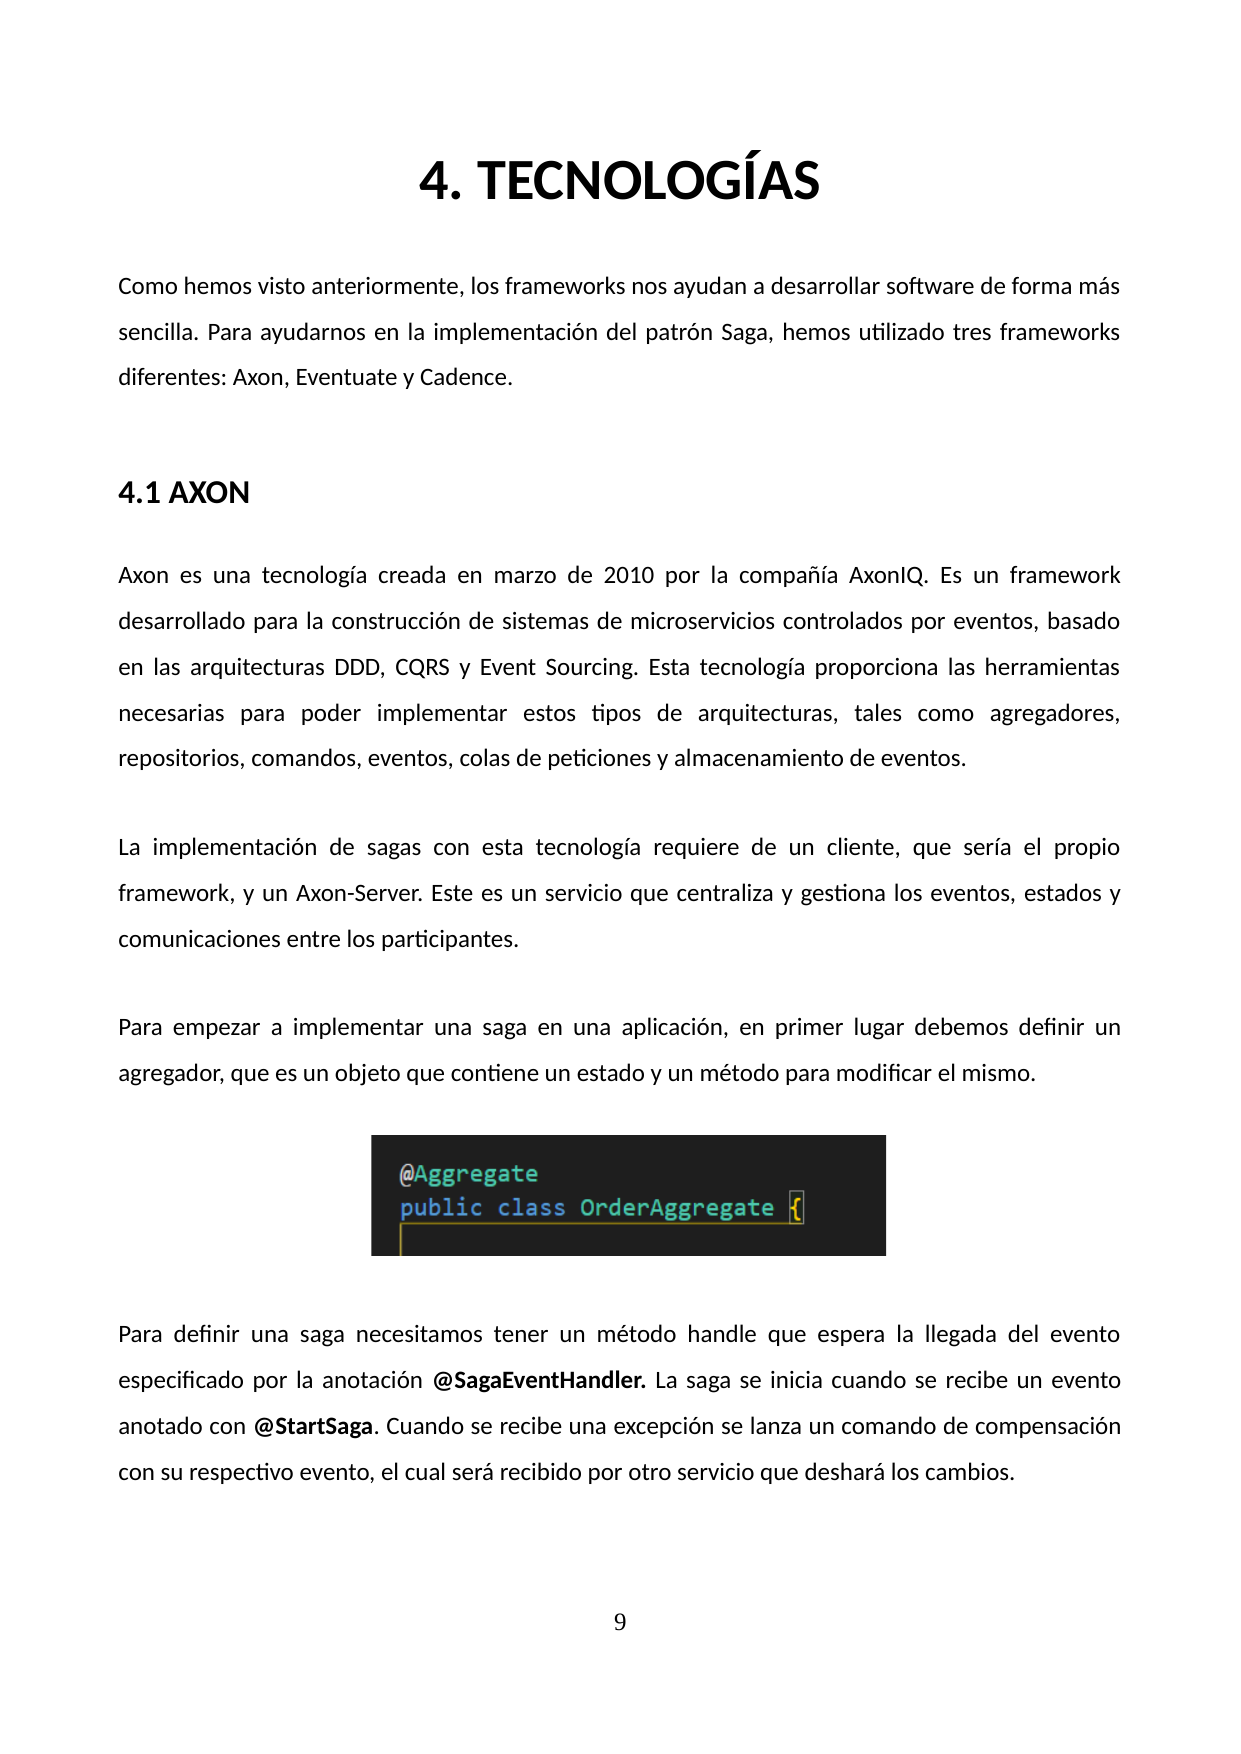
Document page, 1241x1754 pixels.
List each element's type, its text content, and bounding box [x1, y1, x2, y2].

text La implementación de sagas con esta tecnología requiere de un cliente, que sería el propio framework, y un Axon-Server. Este es un servicio que centraliza y gestiona los eventos, estados y comunicaciones entre los participantes. [118, 831, 1122, 953]
text Como hemos visto anteriormente, los frameworks nos ayudan a desarrollar software de forma más sencilla. Para ayudarnos en la implementación del patrón Saga, hemos utilizado tres frameworks diferentes: Axon, Eventuate y Cadence. [118, 270, 1122, 392]
text Para empezar a implementar una saga en una aplicación, en primer lugar debemos definir un agregador, que es un objeto que contiene un estado y un método para modificar el mismo. [118, 1012, 1122, 1088]
text Axon es una tecnología creada en marzo de 2010 por la compañía AxonIQ. Es un framework desarrollado para la construcción de sistemas de microservicios controlados por eventos, basado en las arquitecturas DDD, CQRS y Event Sourcing. Esta tecnología proporciona las herramientas necesarias para poder implementar estos tipos de arquitecturas, tales como agregadores, repositorios, comandos, eventos, colas de peticiones y almacenamiento de eventos. [118, 559, 1122, 773]
subtitle 4.1 AXON [118, 471, 1122, 512]
picture [371, 1135, 887, 1256]
subtitle 4. TECNOLOGÍAS [118, 143, 1122, 214]
text Para definir una saga necesitamos tener un método handle que espera la llegada del evento especificado por la anotación @SagaEventHandler. La saga se inicia cuando se recibe un evento anotado con @StartSaga. Cuando se recibe una excepción se lanza un comando de compensación con su respectivo evento, el cual será recibido por otro servicio que deshará los cambios. [118, 1319, 1122, 1486]
